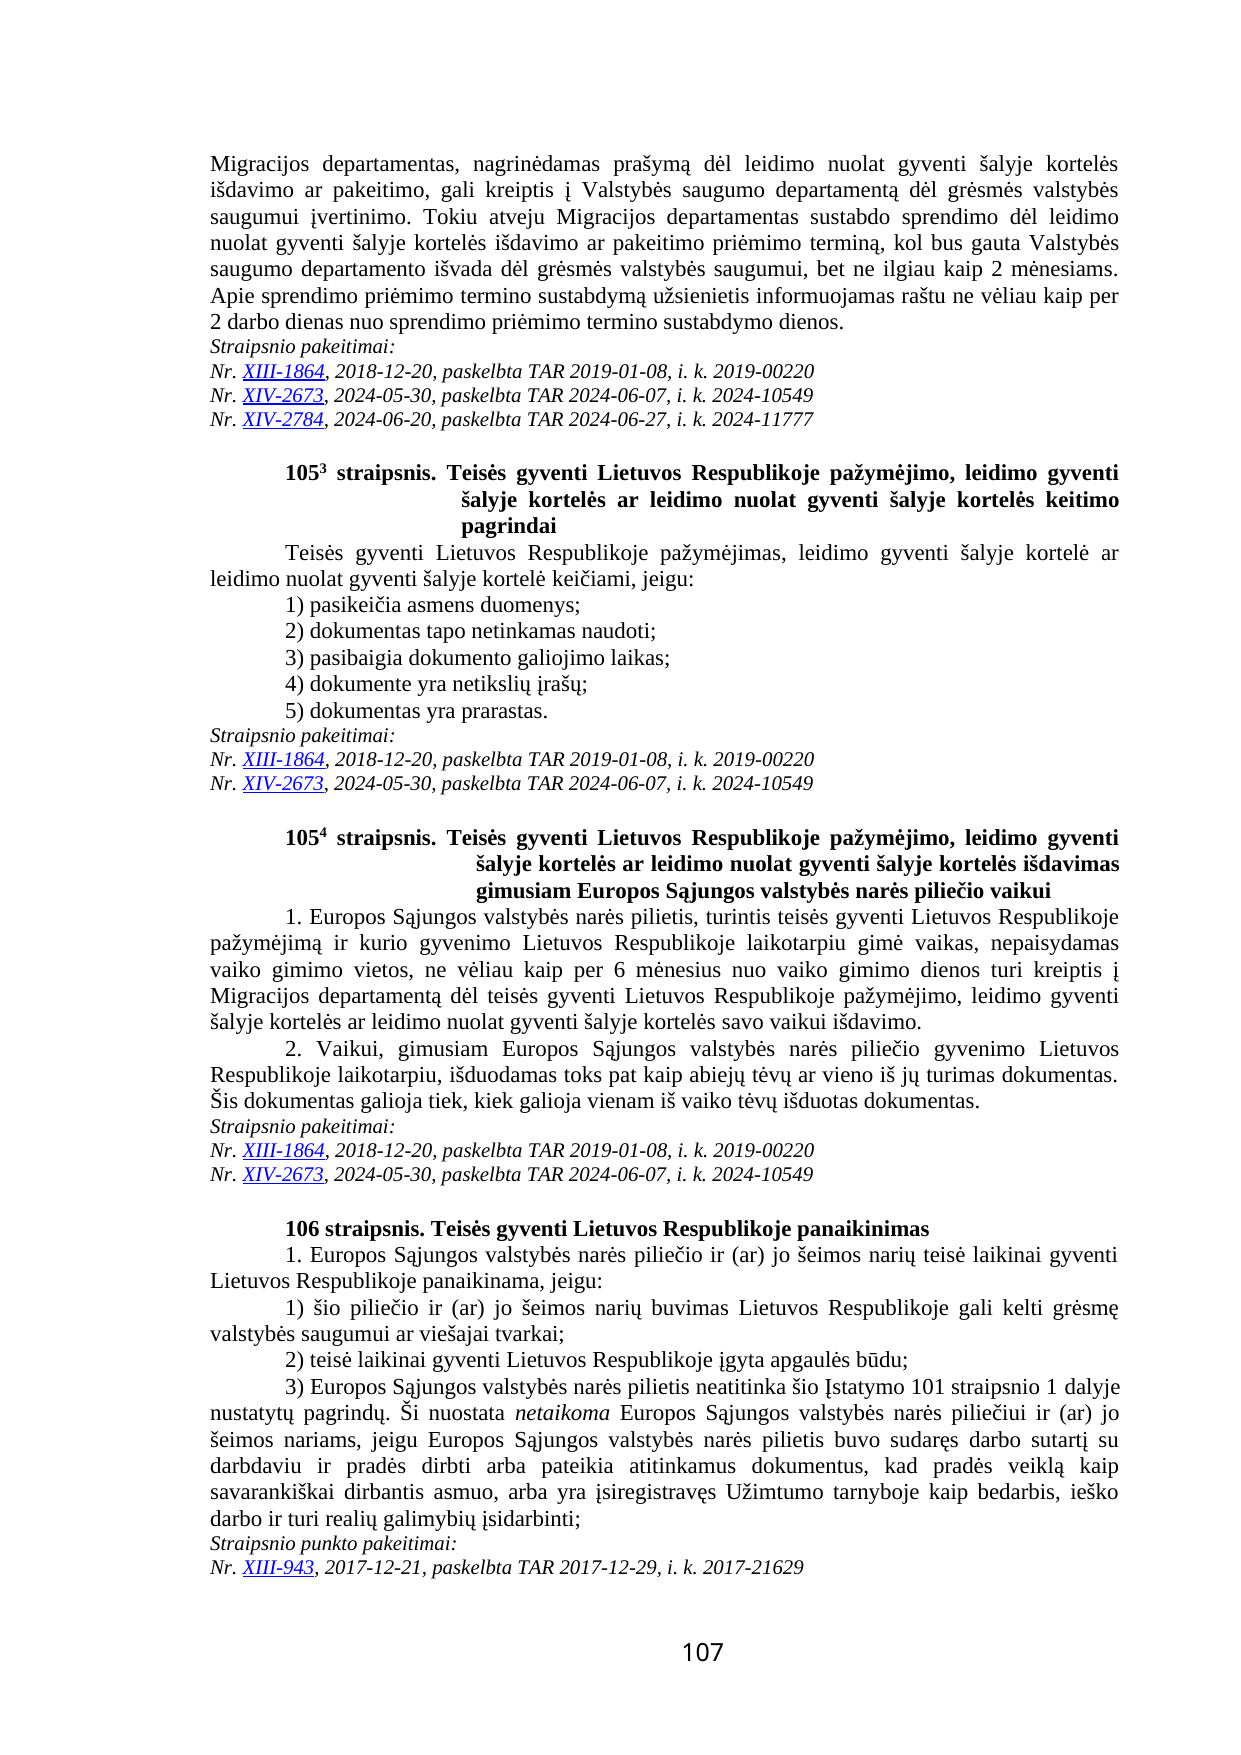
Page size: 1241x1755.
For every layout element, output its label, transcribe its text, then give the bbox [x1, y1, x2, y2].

text Teisės gyventi Lietuvos Respublikoje pažymėjimas, leidimo gyventi šalyje kortelė ar leidimo nuolat gyventi šalyje kortelė keičiami, jeigu: [210, 538, 1120, 591]
text Nr. XIII-943, 2017-12-21, paskelbta TAR 2017-12-29, i. k. 2017-21629 [210, 1555, 1120, 1579]
text 1. Europos Sąjungos valstybės narės pilietis, turintis teisės gyventi Lietuvos Respublikoje pažymėjimą ir kurio gyvenimo Lietuvos Respublikoje laikotarpiu gimė vaikas, nepaisydamas vaiko gimimo vietos, ne vėliau kaip per 6 mėnesius nuo vaiko gimimo dienos turi kreiptis į Migracijos departamentą dėl teisės gyventi Lietuvos Respublikoje pažymėjimo, leidimo gyventi šalyje kortelės ar leidimo nuolat gyventi šalyje kortelės savo vaikui išdavimo. [210, 903, 1120, 1035]
text Nr. XIV-2784, 2024-06-20, paskelbta TAR 2024-06-27, i. k. 2024-11777 [210, 407, 1120, 431]
text Straipsnio punkto pakeitimai: [210, 1531, 1120, 1555]
text 1054 straipsnis. Teisės gyventi Lietuvos Respublikoje pažymėjimo, leidimo gyventi šalyje kortelės ar leidimo nuolat gyventi šalyje kortelės išdavimas gimusiam Europos Sąjungos valstybės narės piliečio vaikui [285, 824, 1120, 903]
text 2) teisė laikinai gyventi Lietuvos Respublikoje įgyta apgaulės būdu; [210, 1347, 1120, 1373]
text 5) dokumentas yra prarastas. [210, 697, 1120, 723]
text Straipsnio pakeitimai: [210, 1114, 1120, 1138]
text Straipsnio pakeitimai: [210, 723, 1120, 747]
text 1) šio piliečio ir (ar) jo šeimos narių buvimas Lietuvos Respublikoje gali kelti grėsmę valstybės saugumui ar viešajai tvarkai; [210, 1294, 1120, 1347]
text 3) Europos Sąjungos valstybės narės pilietis neatitinka šio Įstatymo 101 straipsnio 1 dalyje nustatytų pagrindų. Ši nuostata netaikoma Europos Sąjungos valstybės narės piliečiui ir (ar) jo šeimos nariams, jeigu Europos Sąjungos valstybės narės pilietis buvo sudaręs darbo sutartį su darbdaviu ir pradės dirbti arba pateikia atitinkamus dokumentus, kad pradės veiklą kaip savarankiškai dirbantis asmuo, arba yra įsiregistravęs Užimtumo tarnyboje kaip bedarbis, ieško darbo ir turi realių galimybių įsidarbinti; [210, 1373, 1120, 1531]
text 1. Europos Sąjungos valstybės narės piliečio ir (ar) jo šeimos narių teisė laikinai gyventi Lietuvos Respublikoje panaikinama, jeigu: [210, 1241, 1120, 1294]
text 106 straipsnis. Teisės gyventi Lietuvos Respublikoje panaikinimas [210, 1215, 1120, 1241]
text 2) dokumentas tapo netinkamas naudoti; [210, 618, 1120, 644]
text Nr. XIV-2673, 2024-05-30, paskelbta TAR 2024-06-07, i. k. 2024-10549 [210, 771, 1120, 795]
text Straipsnio pakeitimai: [210, 334, 1120, 358]
text 4) dokumente yra netikslių įrašų; [210, 670, 1120, 697]
text Nr. XIV-2673, 2024-05-30, paskelbta TAR 2024-06-07, i. k. 2024-10549 [210, 383, 1120, 407]
text Nr. XIV-2673, 2024-05-30, paskelbta TAR 2024-06-07, i. k. 2024-10549 [210, 1162, 1120, 1186]
text 1053 straipsnis. Teisės gyventi Lietuvos Respublikoje pažymėjimo, leidimo gyventi šalyje kortelės ar leidimo nuolat gyventi šalyje kortelės keitimo pagrindai [285, 459, 1120, 538]
text Migracijos departamentas, nagrinėdamas prašymą dėl leidimo nuolat gyventi šalyje kortelės išdavimo ar pakeitimo, gali kreiptis į Valstybės saugumo departamentą dėl grėsmės valstybės saugumui įvertinimo. Tokiu atveju Migracijos departamentas sustabdo sprendimo dėl leidimo nuolat gyventi šalyje kortelės išdavimo ar pakeitimo priėmimo terminą, kol bus gauta Valstybės saugumo departamento išvada dėl grėsmės valstybės saugumui, bet ne ilgiau kaip 2 mėnesiams. Apie sprendimo priėmimo termino sustabdymą užsienietis informuojamas raštu ne vėliau kaip per 2 darbo dienas nuo sprendimo priėmimo termino sustabdymo dienos. [210, 150, 1120, 334]
text 1) pasikeičia asmens duomenys; [210, 591, 1120, 618]
text Nr. XIII-1864, 2018-12-20, paskelbta TAR 2019-01-08, i. k. 2019-00220 [210, 358, 1120, 383]
text 2. Vaikui, gimusiam Europos Sąjungos valstybės narės piliečio gyvenimo Lietuvos Respublikoje laikotarpiu, išduodamas toks pat kaip abiejų tėvų ar vieno iš jų turimas dokumentas. Šis dokumentas galioja tiek, kiek galioja vienam iš vaiko tėvų išduotas dokumentas. [210, 1035, 1120, 1114]
text Nr. XIII-1864, 2018-12-20, paskelbta TAR 2019-01-08, i. k. 2019-00220 [210, 1138, 1120, 1162]
text Nr. XIII-1864, 2018-12-20, paskelbta TAR 2019-01-08, i. k. 2019-00220 [210, 747, 1120, 771]
text 3) pasibaigia dokumento galiojimo laikas; [210, 644, 1120, 670]
